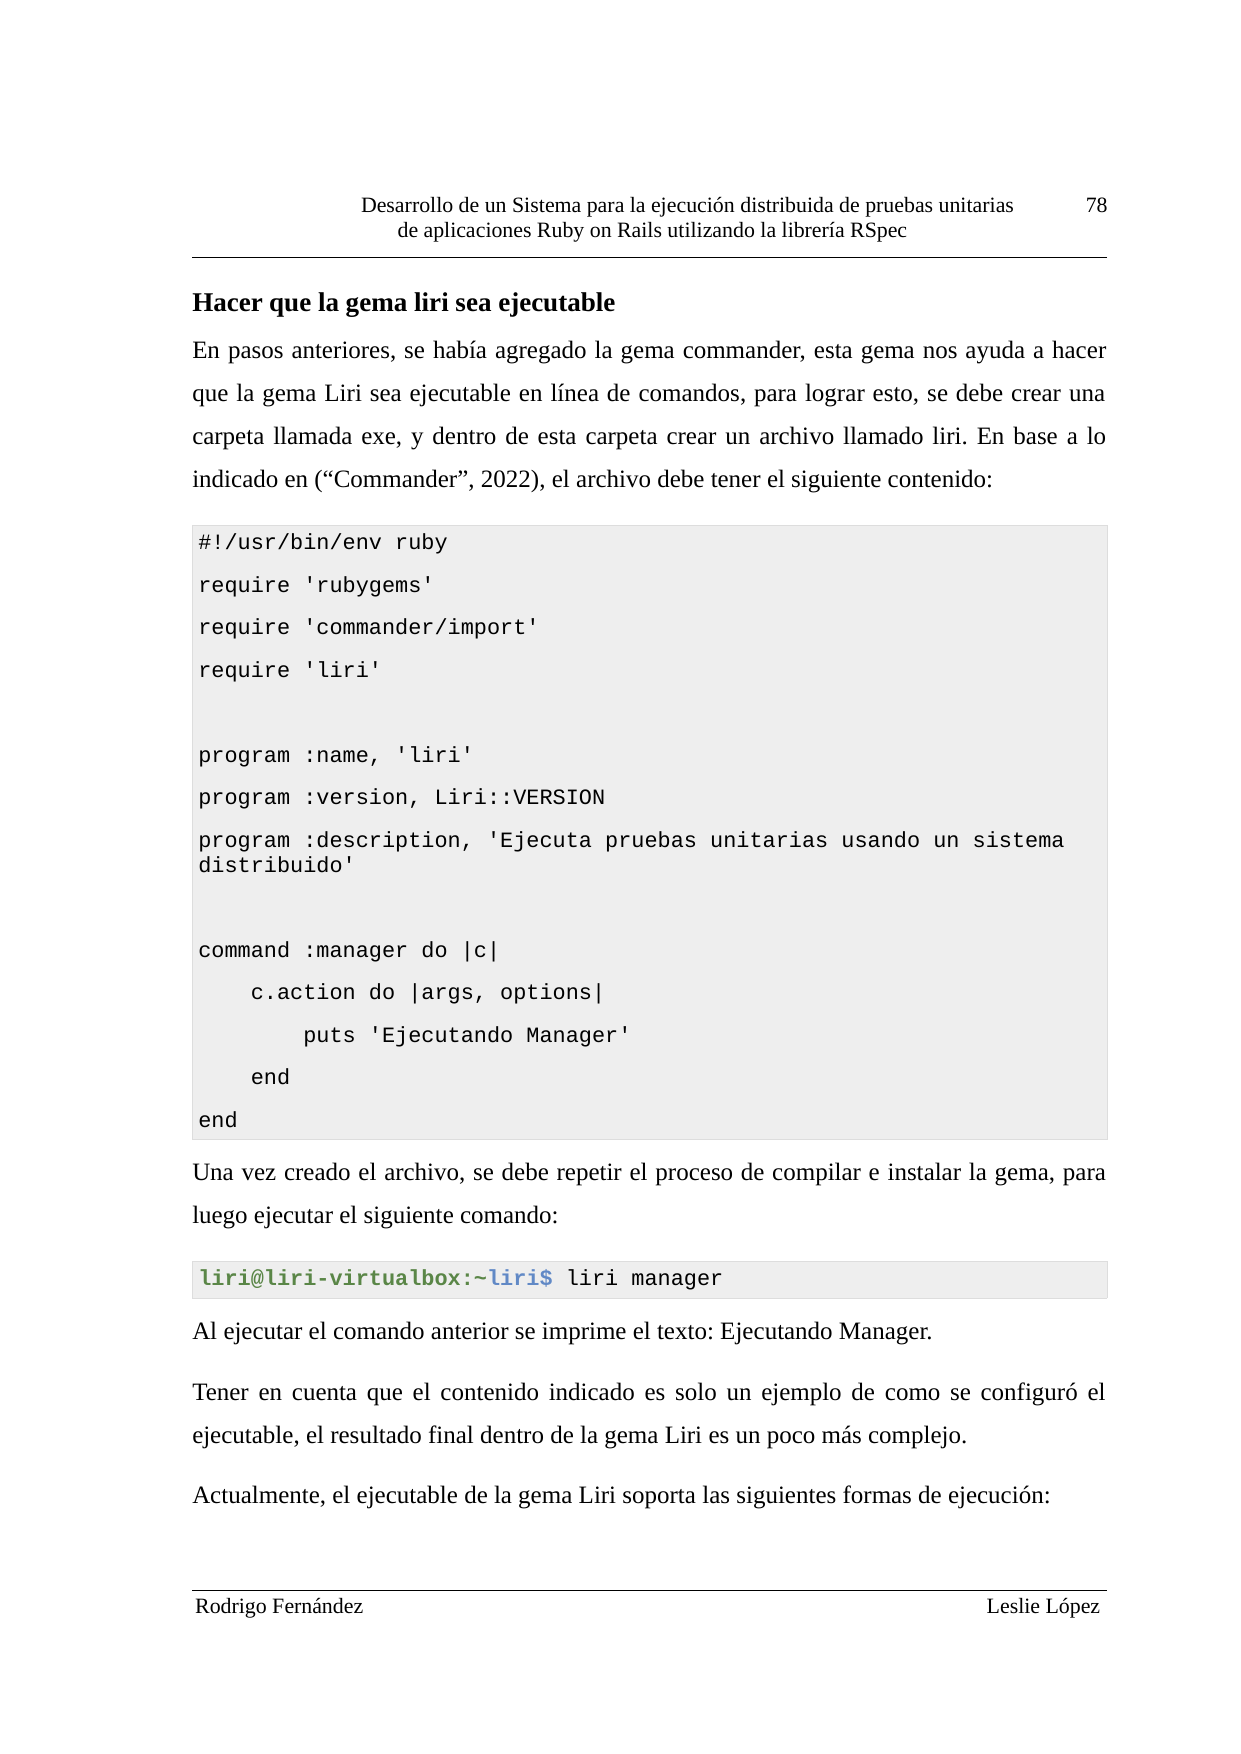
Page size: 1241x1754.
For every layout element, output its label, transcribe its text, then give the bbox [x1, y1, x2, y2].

text c.action do |args, options| [193, 975, 1107, 1006]
text Hacer que la gema liri sea ejecutable [192, 286, 1107, 317]
text program :description, 'Ejecuta pruebas unitarias usando un sistema distribuido' [193, 823, 1107, 878]
text require 'rubygems' [193, 568, 1107, 599]
text Una vez creado el archivo, se debe repetir el proceso de compilar e instalar la gema, para luego ejecutar el siguiente comando: [192, 1157, 1107, 1229]
text puts 'Ejecutando Manager' [193, 1018, 1107, 1048]
text Actualmente, el ejecutable de la gema Liri soporta las siguientes formas de ejecución: [192, 1481, 1107, 1509]
text Al ejecutar el comando anterior se imprime el texto: Ejecutando Manager. [192, 1316, 1107, 1344]
text end [193, 1060, 1107, 1091]
text require 'commander/import' [193, 610, 1107, 641]
text end [193, 1103, 1107, 1139]
text Tener en cuenta que el contenido indicado es solo un ejemplo de como se configuró el ejecutable, el resultado final dentro de la gema Liri es un poco más complejo. [192, 1377, 1107, 1448]
text En pasos anteriores, se había agregado la gema commander, esta gema nos ayuda a hacer que la gema Liri sea ejecutable en línea de comandos, para lograr esto, se debe crear una carpeta llamada exe, y dentro de esta carpeta crear un archivo llamado liri. En base a lo indicado en (“Commander”, 2022)⁠, el archivo debe tener el siguiente contenido: [192, 335, 1107, 493]
text require 'liri' [193, 653, 1107, 684]
text program :version, Liri::VERSION [193, 780, 1107, 811]
text liri@liri-virtualbox:~liri$ liri manager [193, 1262, 1107, 1298]
text #!/usr/bin/env ruby [193, 526, 1107, 556]
text program :name, 'liri' [193, 738, 1107, 769]
text command :manager do |c| [193, 933, 1107, 963]
